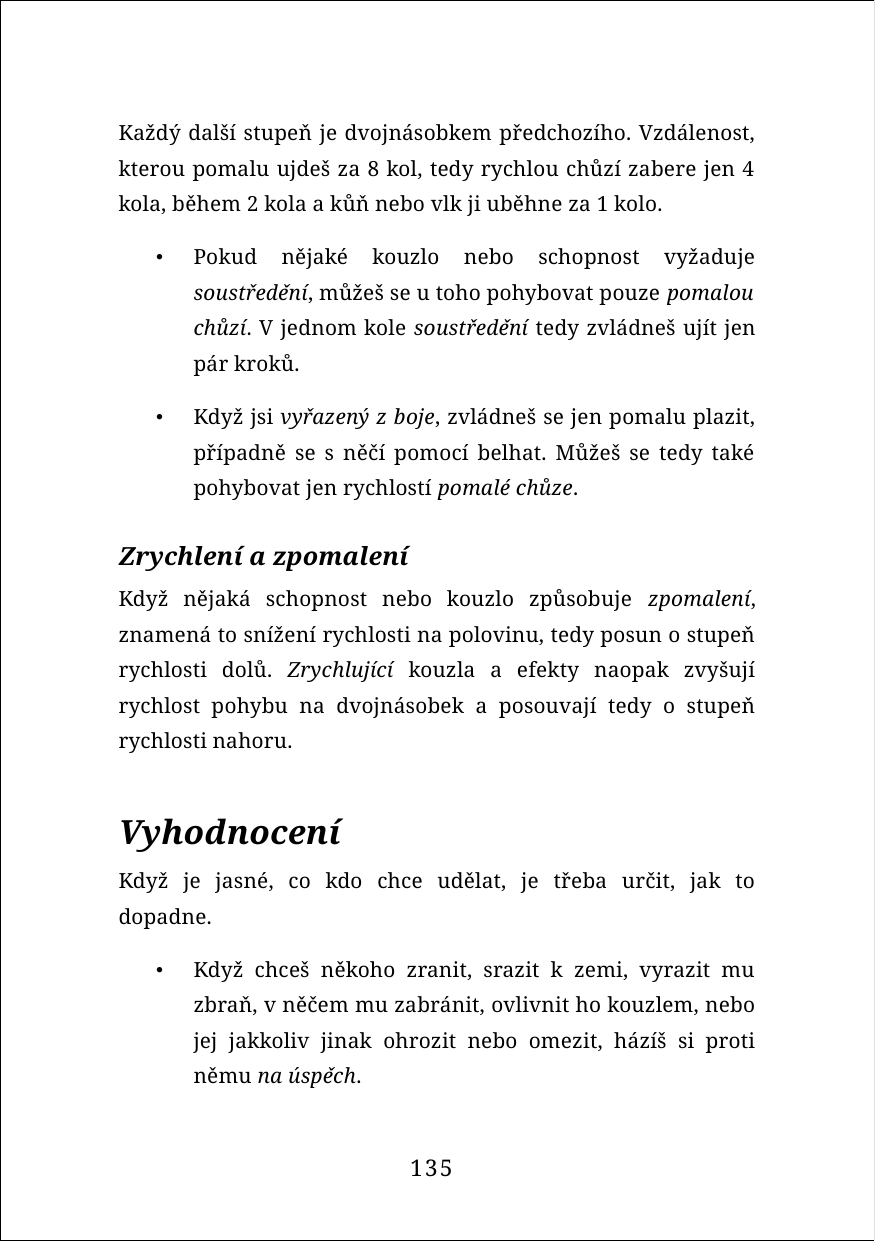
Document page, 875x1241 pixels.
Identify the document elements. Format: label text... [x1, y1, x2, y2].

text Když je jasné, co kdo chce udělat, je třeba určit, jak to dopadne. [118, 866, 756, 930]
list Když chceš někoho zranit, srazit k zemi, vyrazit mu zbraň, v něčem mu zabránit, ovlivnit ho kouzlem, nebo jej jakkoliv jinak ohrozit nebo omezit, házíš si proti němu na úspěch. [156, 955, 756, 1090]
subtitle Vyhodnocení [118, 809, 756, 854]
list Když jsi vyřazený z boje, zvládneš se jen pomalu plazit, případně se s něčí pomocí belhat. Můžeš se tedy také pohybovat jen rychlostí pomalé chůze. [156, 402, 756, 502]
text Každý další stupeň je dvojnásobkem předchozího. Vzdálenost, kterou pomalu ujdeš za 8 kol, tedy rychlou chůzí zabere jen 4 kola, během 2 kola a kůň nebo vlk ji uběhne za 1 kolo. [118, 118, 756, 218]
text Když nějaká schopnost nebo kouzlo způsobuje zpomalení, znamená to snížení rychlosti na polovinu, tedy posun o stupeň rychlosti dolů. Zrychlující kouzla a efekty naopak zvyšují rychlost pohybu na dvojnásobek a posouvají tedy o stupeň rychlosti nahoru. [118, 584, 756, 755]
list Pokud nějaké kouzlo nebo schopnost vyžaduje soustředění, můžeš se u toho pohybovat pouze pomalou chůzí. V jednom kole soustředění tedy zvládneš ujít jen pár kroků. [156, 242, 756, 377]
subtitle Zrychlení a zpomalení [118, 538, 756, 572]
